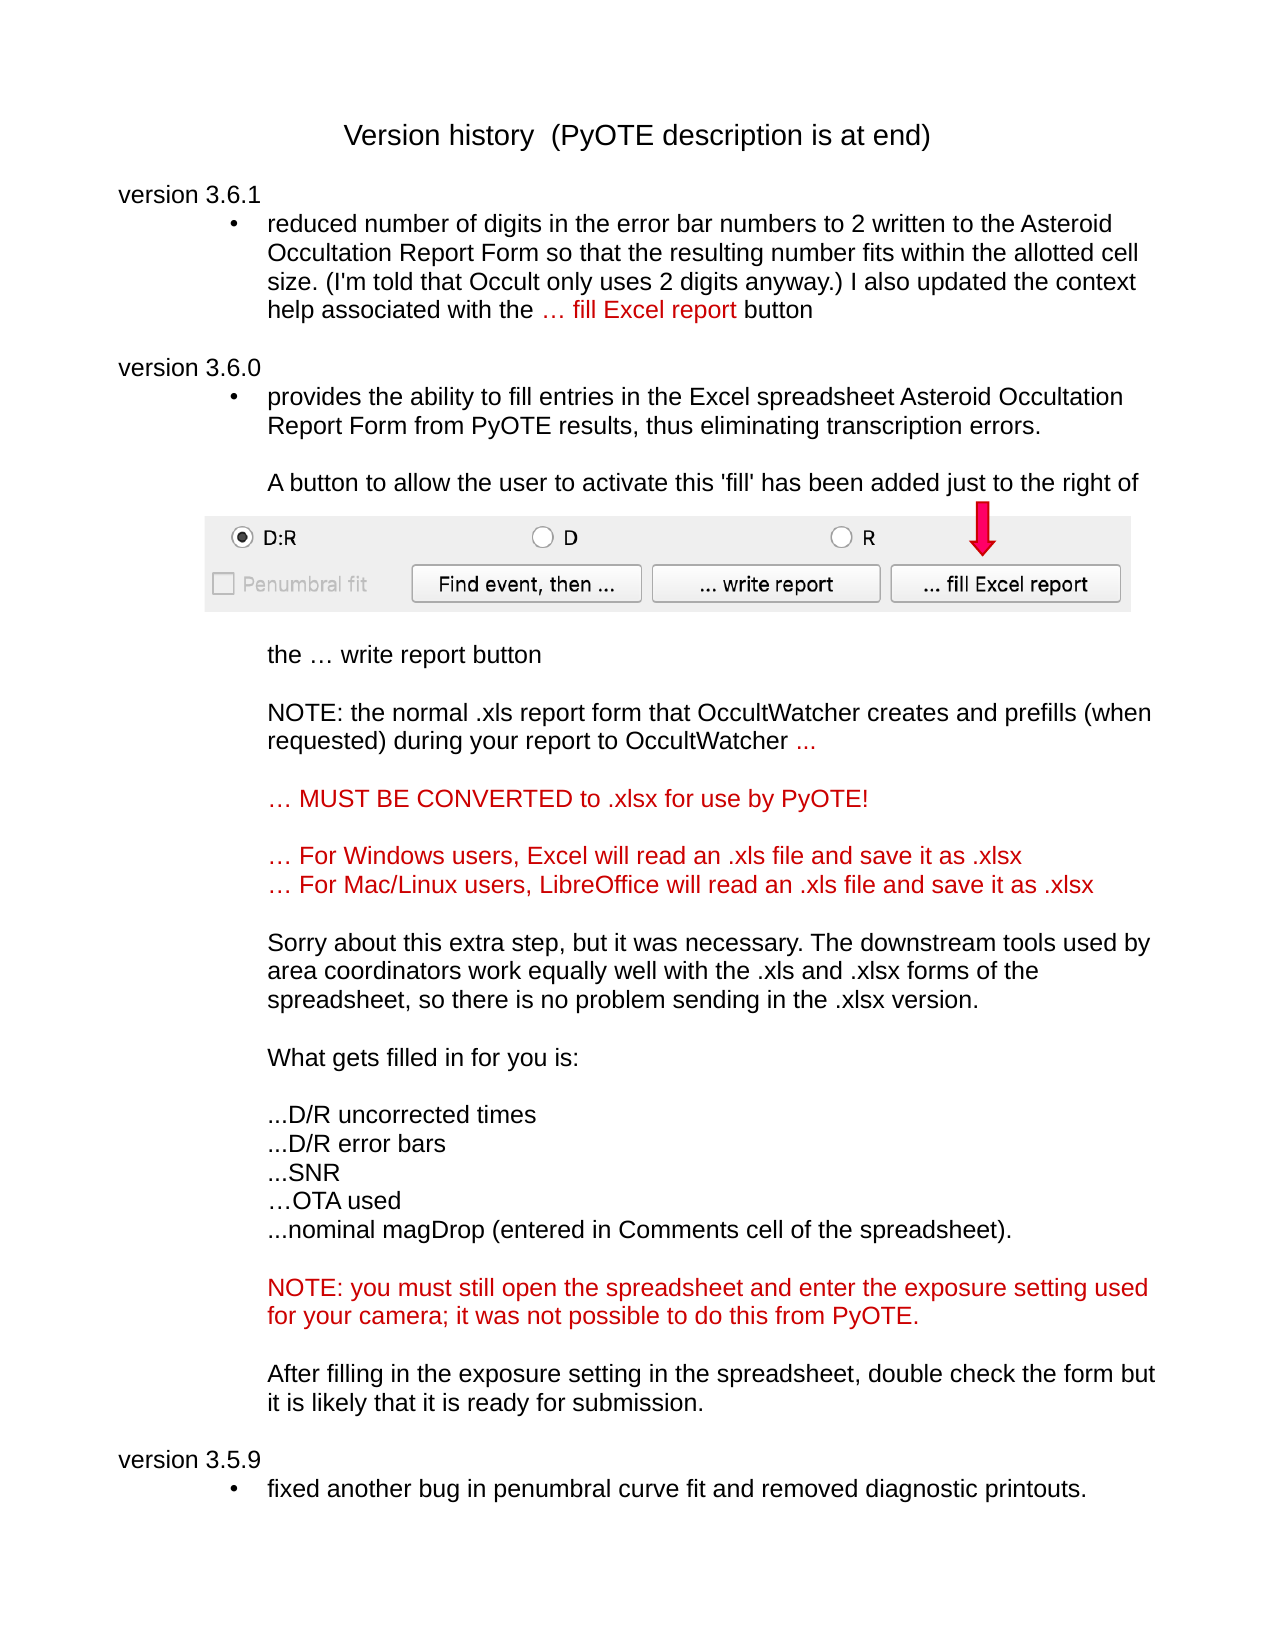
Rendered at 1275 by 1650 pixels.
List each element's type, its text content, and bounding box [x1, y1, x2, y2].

text version 3.6.0 [118, 353, 1157, 382]
text version 3.5.9 [118, 1445, 1157, 1474]
list provides the ability to fill entries in the Excel spreadsheet Asteroid Occultation Report Form from PyOTE results, thus eliminating transcription errors. A button to allow the user to activate this 'fill' has been added just to the right of the … write report button NOTE: the normal .xls report form that OccultWatcher creates and prefills (when requested) during your report to OccultWatcher ... … MUST BE CONVERTED to .xlsx for use by PyOTE! [229, 382, 1157, 841]
text version 3.6.1 [118, 180, 1157, 209]
text Version history (PyOTE description is at end) [118, 118, 1157, 152]
list fixed another bug in penumbral curve fit and removed diagnostic printouts. [229, 1474, 1157, 1531]
picture [204, 516, 1132, 612]
list reduced number of digits in the error bar numbers to 2 written to the Asteroid Occultation Report Form so that the resulting number fits within the allotted cell size. (I'm told that Occult only uses 2 digits anyway.) I also updated the context help associated with the … fill Excel report button [229, 209, 1157, 353]
list … For Windows users, Excel will read an .xls file and save it as .xlsx … For Mac/Linux users, LibreOffice will read an .xls file and save it as .xlsx Sorry about this extra step, but it was necessary. The downstream tools used by area coordinators work equally well with the .xls and .xlsx forms of the spreadsheet, so there is no problem sending in the .xlsx version. What gets filled in for you is: ...D/R uncorrected times ...D/R error bars ...SNR …OTA used ...nominal magDrop (entered in Comments cell of the spreadsheet). NOTE: you must still open the spreadsheet and enter the exposure setting used for your camera; it was not possible to do this from PyOTE. After filling in the exposure setting in the spreadsheet, double check the form but it is likely that it is ready for submission. [229, 841, 1157, 1416]
